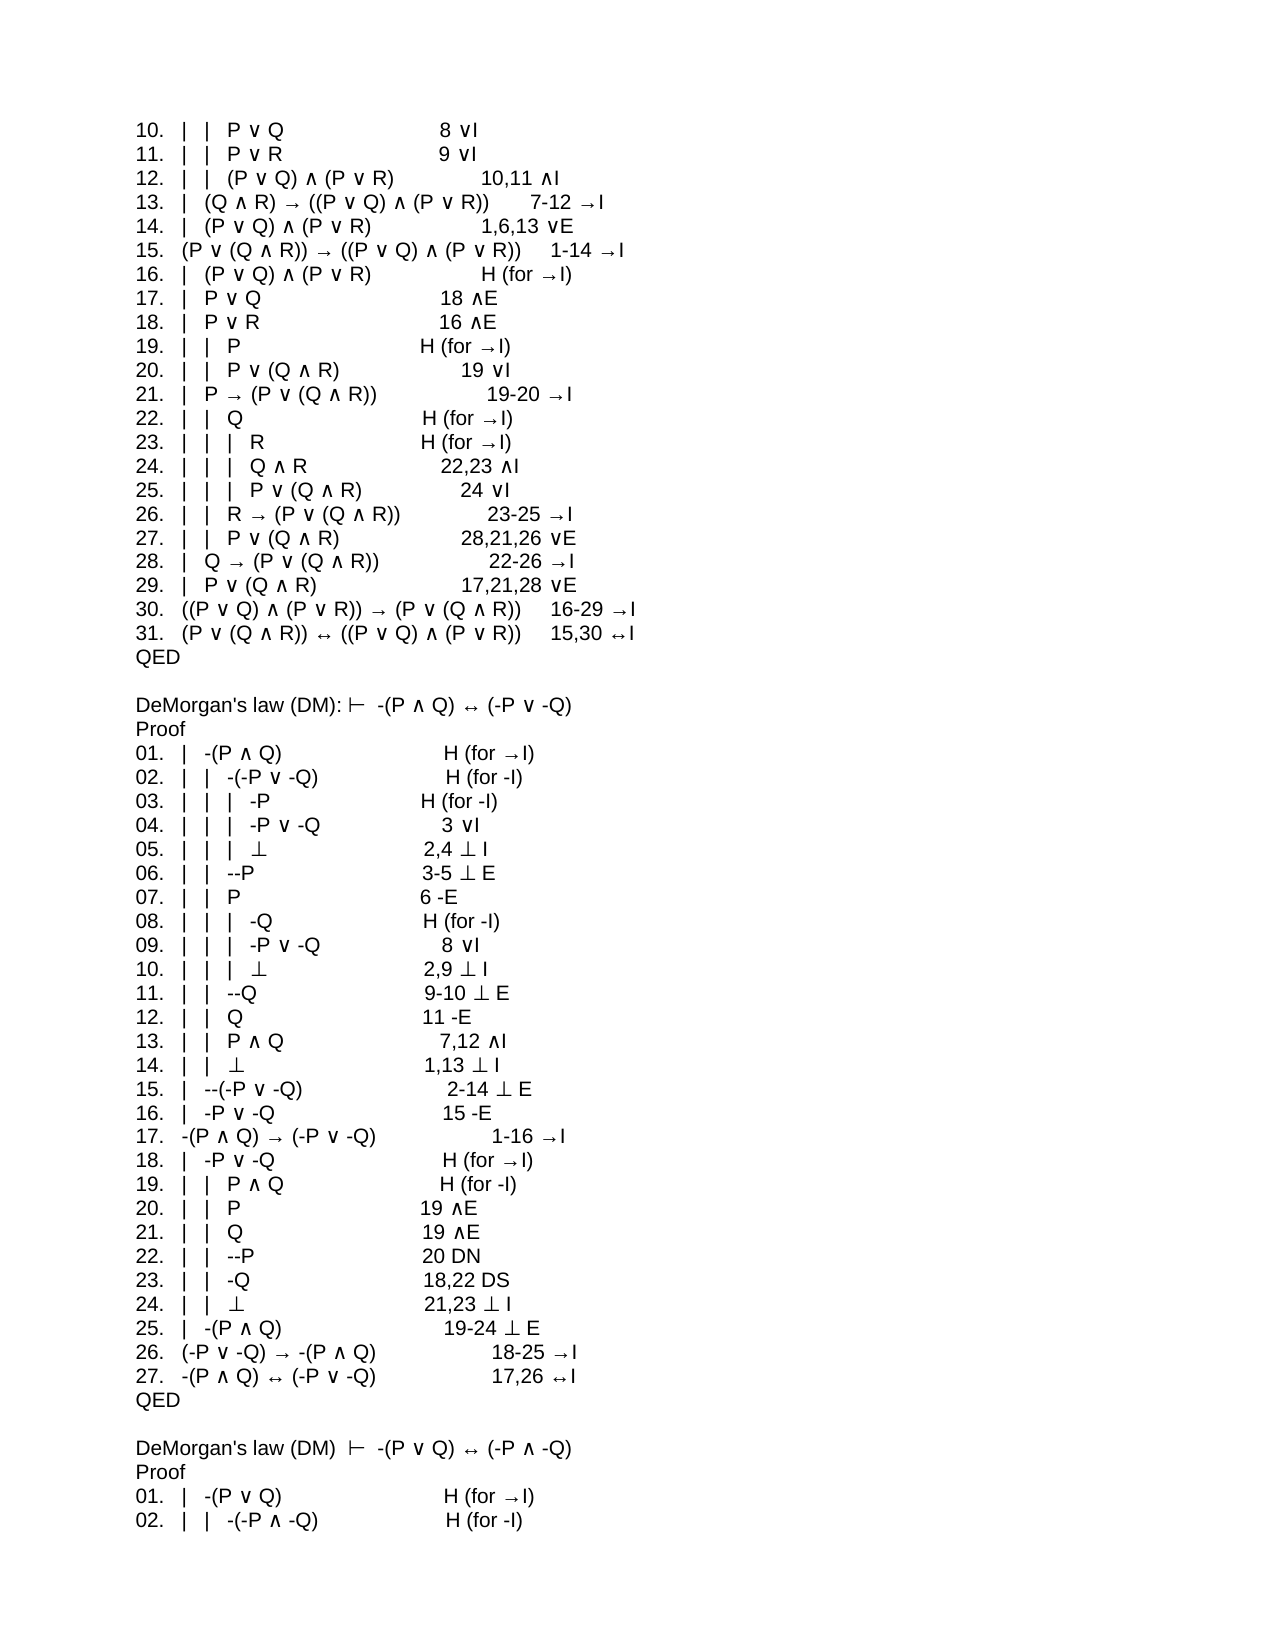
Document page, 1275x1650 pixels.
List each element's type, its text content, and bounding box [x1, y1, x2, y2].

text 24. | | | Q ∧ R 22,23 ∧I [118, 453, 1157, 477]
text 09. | | | -P ∨ -Q 8 ∨I [118, 933, 1157, 957]
text 13. | (Q ∧ R) → ((P ∨ Q) ∧ (P ∨ R)) 7-12 →I [118, 190, 1157, 214]
text Proof [118, 717, 1157, 741]
text 19. | | P H (for →I) [118, 334, 1157, 358]
text 14. | | ⊥ 1,13 ⊥ I [118, 1052, 1157, 1076]
text 04. | | | -P ∨ -Q 3 ∨I [118, 813, 1157, 837]
text 28. | Q → (P ∨ (Q ∧ R)) 22-26 →I [118, 549, 1157, 573]
text 21. | P → (P ∨ (Q ∧ R)) 19-20 →I [118, 382, 1157, 406]
text 29. | P ∨ (Q ∧ R) 17,21,28 ∨E [118, 573, 1157, 597]
text 12. | | Q 11 -E [118, 1004, 1157, 1028]
text 18. | -P ∨ -Q H (for →I) [118, 1148, 1157, 1172]
text 10. | | P ∨ Q 8 ∨I [118, 118, 1157, 142]
text 02. | | -(-P ∧ -Q) H (for -I) [118, 1508, 1157, 1532]
text 08. | | | -Q H (for -I) [118, 909, 1157, 933]
text 11. | | P ∨ R 9 ∨I [118, 142, 1157, 166]
text 10. | | | ⊥ 2,9 ⊥ I [118, 957, 1157, 981]
text 05. | | | ⊥ 2,4 ⊥ I [118, 837, 1157, 861]
text 07. | | P 6 -E [118, 885, 1157, 909]
text 16. | -P ∨ -Q 15 -E [118, 1100, 1157, 1124]
text 01. | -(P ∨ Q) H (for →I) [118, 1484, 1157, 1508]
text 26. | | R → (P ∨ (Q ∧ R)) 23-25 →I [118, 501, 1157, 525]
text 30. ((P ∨ Q) ∧ (P ∨ R)) → (P ∨ (Q ∧ R)) 16-29 →I [118, 597, 1157, 621]
text 12. | | (P ∨ Q) ∧ (P ∨ R) 10,11 ∧I [118, 166, 1157, 190]
text 21. | | Q 19 ∧E [118, 1220, 1157, 1244]
text 25. | | | P ∨ (Q ∧ R) 24 ∨I [118, 477, 1157, 501]
text 01. | -(P ∧ Q) H (for →I) [118, 741, 1157, 765]
text 20. | | P 19 ∧E [118, 1196, 1157, 1220]
text 22. | | --P 20 DN [118, 1244, 1157, 1268]
text 15. | --(-P ∨ -Q) 2-14 ⊥ E [118, 1076, 1157, 1100]
text 23. | | -Q 18,22 DS [118, 1268, 1157, 1292]
text 06. | | --P 3-5 ⊥ E [118, 861, 1157, 885]
text 16. | (P ∨ Q) ∧ (P ∨ R) H (for →I) [118, 262, 1157, 286]
text 17. -(P ∧ Q) → (-P ∨ -Q) 1-16 →I [118, 1124, 1157, 1148]
text 11. | | --Q 9-10 ⊥ E [118, 981, 1157, 1004]
text 26. (-P ∨ -Q) → -(P ∧ Q) 18-25 →I [118, 1340, 1157, 1364]
text 31. (P ∨ (Q ∧ R)) ↔ ((P ∨ Q) ∧ (P ∨ R)) 15,30 ↔I [118, 621, 1157, 645]
text 03. | | | -P H (for -I) [118, 789, 1157, 813]
text 02. | | -(-P ∨ -Q) H (for -I) [118, 765, 1157, 789]
text 15. (P ∨ (Q ∧ R)) → ((P ∨ Q) ∧ (P ∨ R)) 1-14 →I [118, 238, 1157, 262]
text QED [118, 1388, 1157, 1412]
text 25. | -(P ∧ Q) 19-24 ⊥ E [118, 1316, 1157, 1340]
text QED [118, 645, 1157, 669]
text Proof [118, 1460, 1157, 1484]
text DeMorgan's law (DM) ⊢ -(P ∨ Q) ↔ (-P ∧ -Q) [118, 1436, 1157, 1460]
text 27. -(P ∧ Q) ↔ (-P ∨ -Q) 17,26 ↔I [118, 1364, 1157, 1388]
text 24. | | ⊥ 21,23 ⊥ I [118, 1292, 1157, 1316]
text 27. | | P ∨ (Q ∧ R) 28,21,26 ∨E [118, 525, 1157, 549]
text 18. | P ∨ R 16 ∧E [118, 310, 1157, 334]
text 17. | P ∨ Q 18 ∧E [118, 286, 1157, 310]
text 22. | | Q H (for →I) [118, 406, 1157, 429]
text 19. | | P ∧ Q H (for -I) [118, 1172, 1157, 1196]
text 23. | | | R H (for →I) [118, 429, 1157, 453]
text 13. | | P ∧ Q 7,12 ∧I [118, 1028, 1157, 1052]
text 20. | | P ∨ (Q ∧ R) 19 ∨I [118, 358, 1157, 382]
text DeMorgan's law (DM): ⊢ -(P ∧ Q) ↔ (-P ∨ -Q) [118, 693, 1157, 717]
text 14. | (P ∨ Q) ∧ (P ∨ R) 1,6,13 ∨E [118, 214, 1157, 238]
